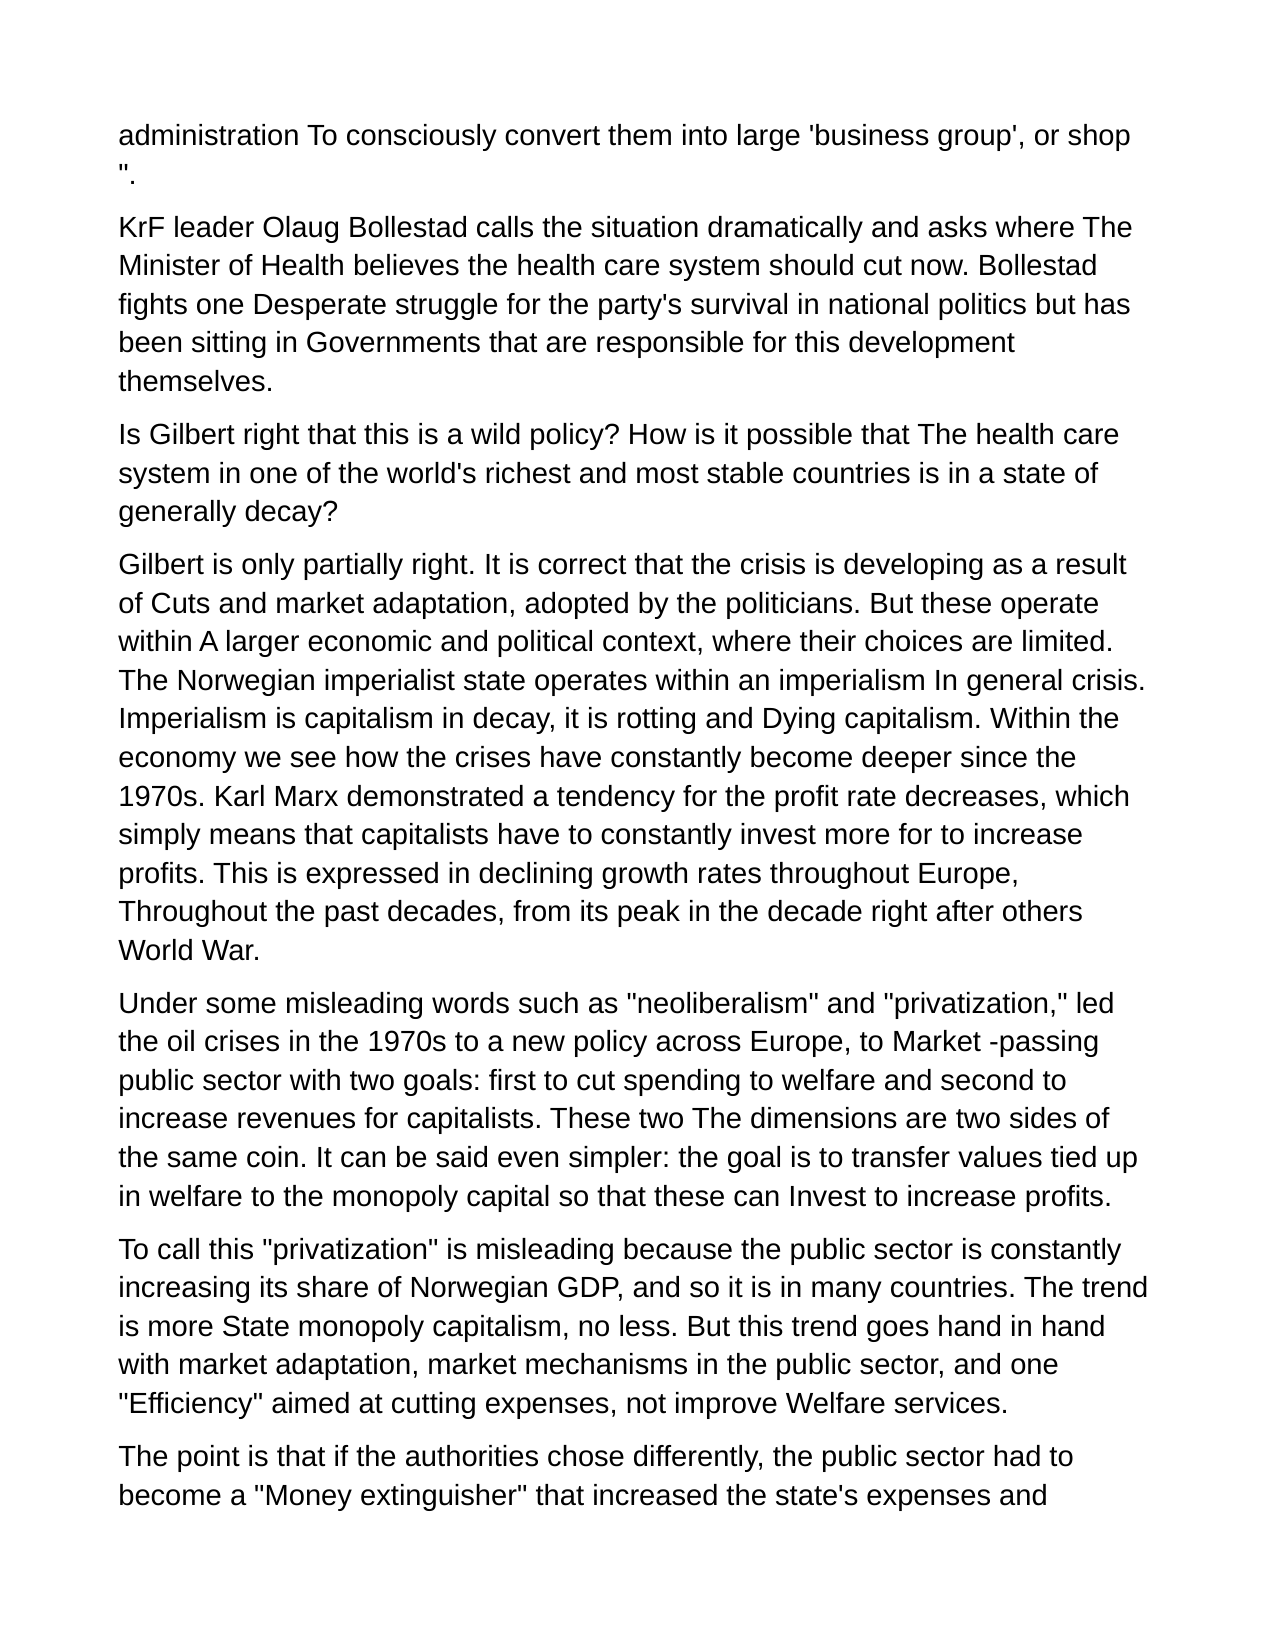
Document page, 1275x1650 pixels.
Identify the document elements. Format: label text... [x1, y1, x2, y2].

text Gilbert is only partially right. It is correct that the crisis is developing as a result of Cuts and market adaptation, adopted by the politicians. But these operate within A larger economic and political context, where their choices are limited. The Norwegian imperialist state operates within an imperialism In general crisis. Imperialism is capitalism in decay, it is rotting and Dying capitalism. Within the economy we see how the crises have constantly become deeper since the 1970s. Karl Marx demonstrated a tendency for the profit rate decreases, which simply means that capitalists have to constantly invest more for to increase profits. This is expressed in declining growth rates throughout Europe, Throughout the past decades, from its peak in the decade right after others World War. [118, 547, 1157, 966]
text Under some misleading words such as "neoliberalism" and "privatization," led the oil crises in the 1970s to a new policy across Europe, to Market -passing public sector with two goals: first to cut spending to welfare and second to increase revenues for capitalists. These two The dimensions are two sides of the same coin. It can be said even simpler: the goal is to transfer values tied up in welfare to the monopoly capital so that these can Invest to increase profits. [118, 986, 1157, 1212]
text KrF leader Olaug Bollestad calls the situation dramatically and asks where The Minister of Health believes the health care system should cut now. Bollestad fights one Desperate struggle for the party's survival in national politics but has been sitting in Governments that are responsible for this development themselves. [118, 210, 1157, 397]
text To call this "privatization" is misleading because the public sector is constantly increasing its share of Norwegian GDP, and so it is in many countries. The trend is more State monopoly capitalism, no less. But this trend goes hand in hand with market adaptation, market mechanisms in the public sector, and one "Efficiency" aimed at cutting expenses, not improve Welfare services. [118, 1232, 1157, 1419]
text The point is that if the authorities chose differently, the public sector had to become a "Money extinguisher" that increased the state's expenses and [118, 1439, 1157, 1511]
text Is Gilbert right that this is a wild policy? How is it possible that The health care system in one of the world's richest and most stable countries is in a state of generally decay? [118, 417, 1157, 528]
text administration To consciously convert them into large 'business group', or shop ". [118, 118, 1157, 190]
